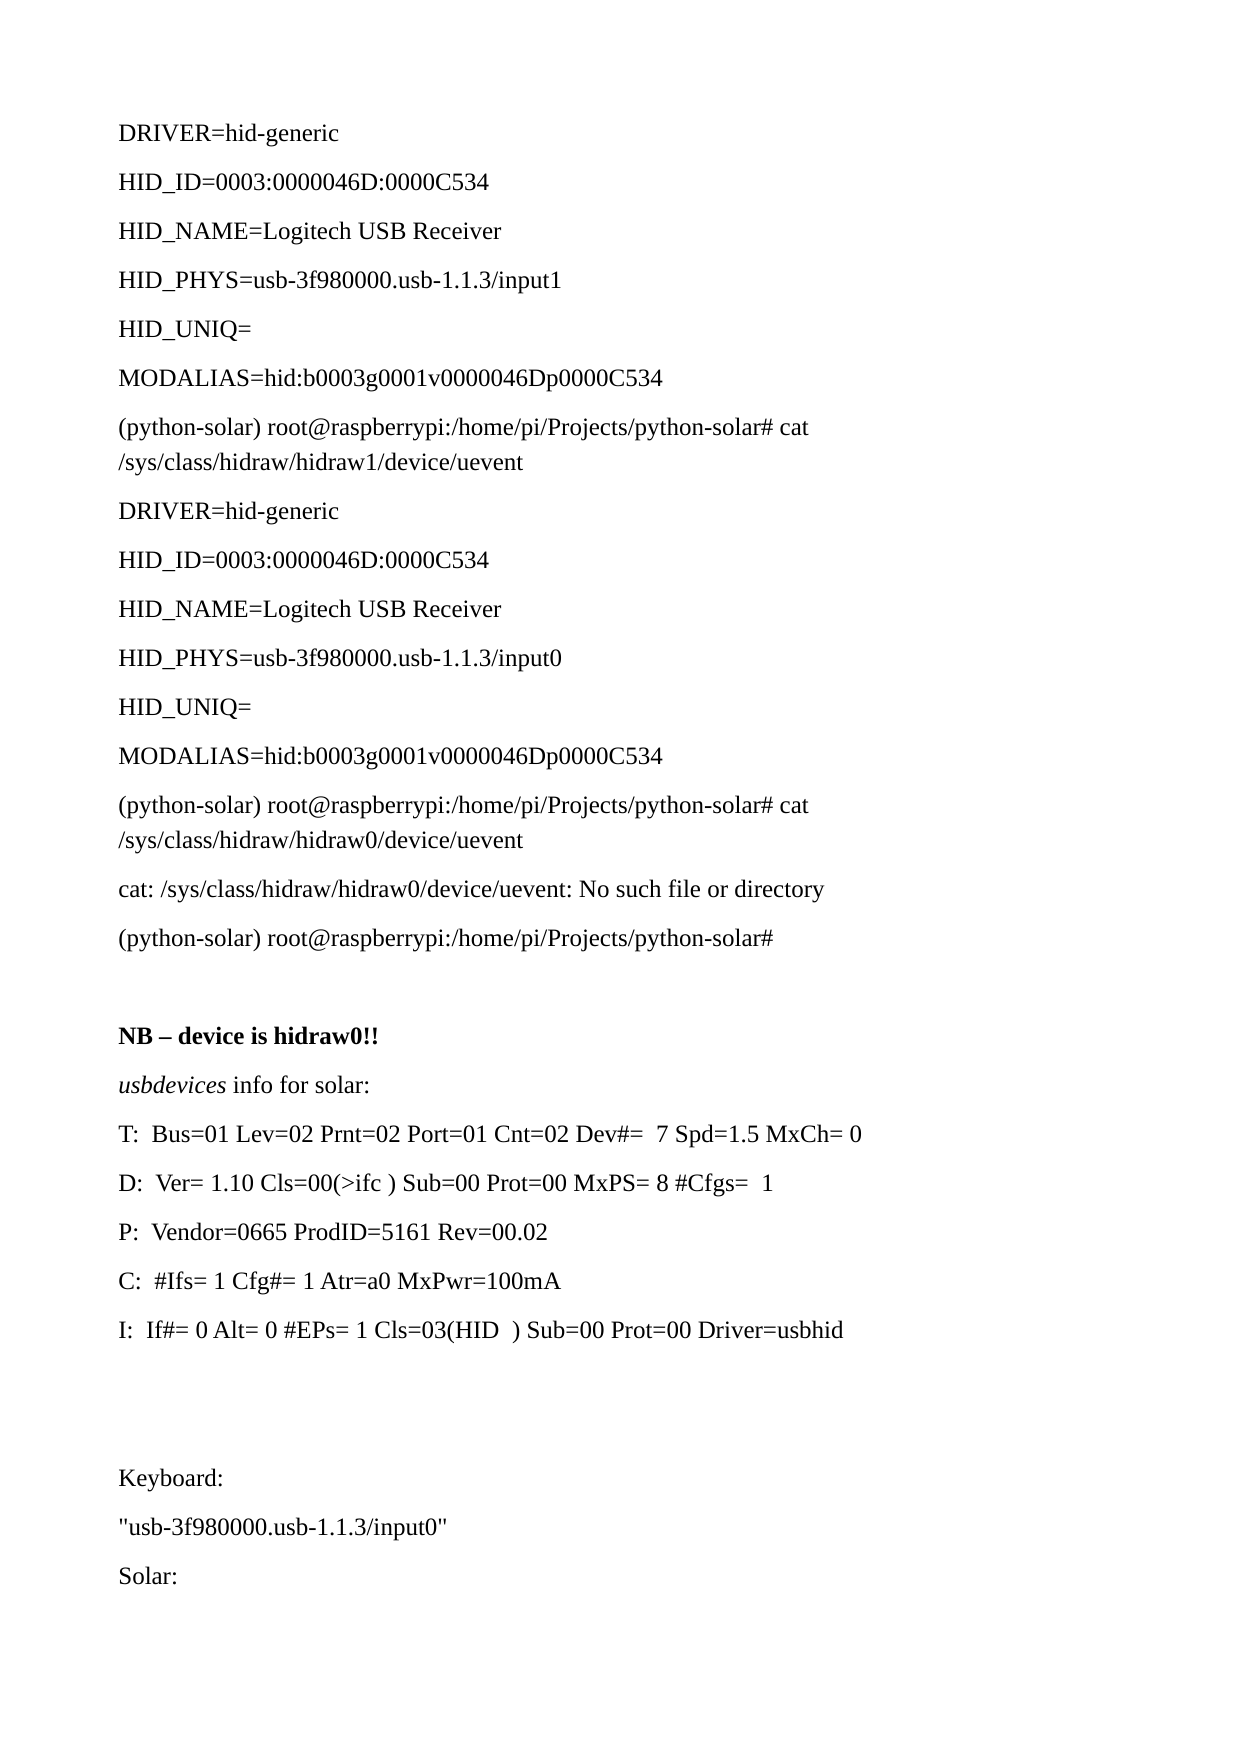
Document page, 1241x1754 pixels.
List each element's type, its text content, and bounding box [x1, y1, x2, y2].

text P: Vendor=0665 ProdID=5161 Rev=00.02 [118, 1217, 1122, 1246]
text Solar: [118, 1561, 1122, 1589]
text "usb-3f980000.usb-1.1.3/input0" [118, 1512, 1122, 1541]
text HID_UNIQ= [118, 692, 1122, 721]
text HID_NAME=Logitech USB Receiver [118, 594, 1122, 623]
text HID_ID=0003:0000046D:0000C534 [118, 545, 1122, 574]
text HID_ID=0003:0000046D:0000C534 [118, 167, 1122, 196]
text (python-solar) root@raspberrypi:/home/pi/Projects/python-solar# cat /sys/class/hidraw/hidraw1/device/uevent [118, 412, 1122, 476]
text HID_PHYS=usb-3f980000.usb-1.1.3/input1 [118, 265, 1122, 294]
text Keyboard: [118, 1463, 1122, 1491]
text (python-solar) root@raspberrypi:/home/pi/Projects/python-solar# [118, 923, 1122, 952]
text HID_PHYS=usb-3f980000.usb-1.1.3/input0 [118, 643, 1122, 672]
text MODALIAS=hid:b0003g0001v0000046Dp0000C534 [118, 741, 1122, 770]
text DRIVER=hid-generic [118, 118, 1122, 147]
text HID_UNIQ= [118, 314, 1122, 343]
text MODALIAS=hid:b0003g0001v0000046Dp0000C534 [118, 363, 1122, 392]
text NB – device is hidraw0!! [118, 1021, 1122, 1050]
text C: #Ifs= 1 Cfg#= 1 Atr=a0 MxPwr=100mA [118, 1266, 1122, 1295]
text (python-solar) root@raspberrypi:/home/pi/Projects/python-solar# cat /sys/class/hidraw/hidraw0/device/uevent [118, 790, 1122, 854]
text D: Ver= 1.10 Cls=00(>ifc ) Sub=00 Prot=00 MxPS= 8 #Cfgs= 1 [118, 1168, 1122, 1197]
text I: If#= 0 Alt= 0 #EPs= 1 Cls=03(HID ) Sub=00 Prot=00 Driver=usbhid [118, 1316, 1122, 1344]
text cat: /sys/class/hidraw/hidraw0/device/uevent: No such file or directory [118, 874, 1122, 903]
text DRIVER=hid-generic [118, 496, 1122, 525]
text T: Bus=01 Lev=02 Prnt=02 Port=01 Cnt=02 Dev#= 7 Spd=1.5 MxCh= 0 [118, 1119, 1122, 1148]
text usbdevices info for solar: [118, 1070, 1122, 1099]
text HID_NAME=Logitech USB Receiver [118, 216, 1122, 245]
